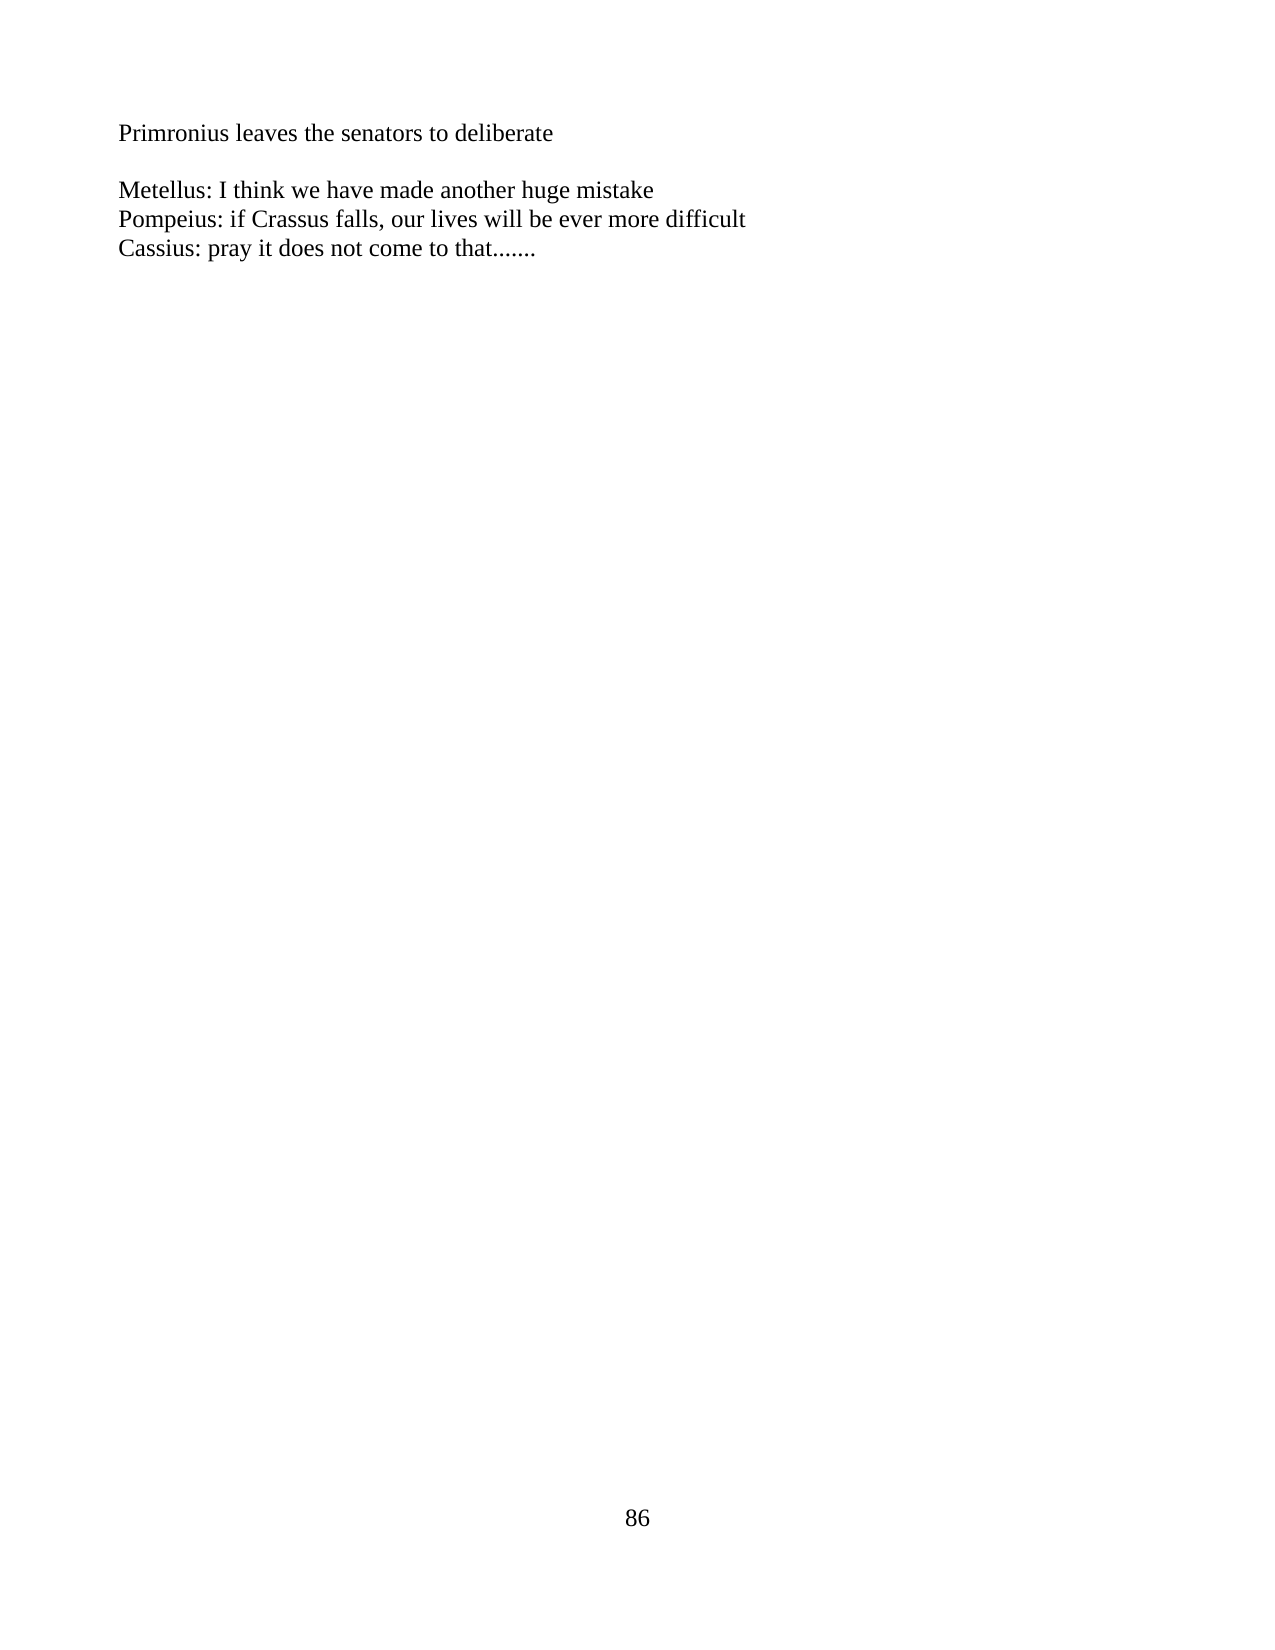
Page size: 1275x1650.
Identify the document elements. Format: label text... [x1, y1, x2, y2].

text Pompeius: if Crassus falls, our lives will be ever more difficult [118, 204, 1157, 233]
text Metellus: I think we have made another huge mistake [118, 176, 1157, 204]
text Primronius leaves the senators to deliberate [118, 118, 1157, 147]
text Cassius: pray it does not come to that....... [118, 233, 1157, 262]
